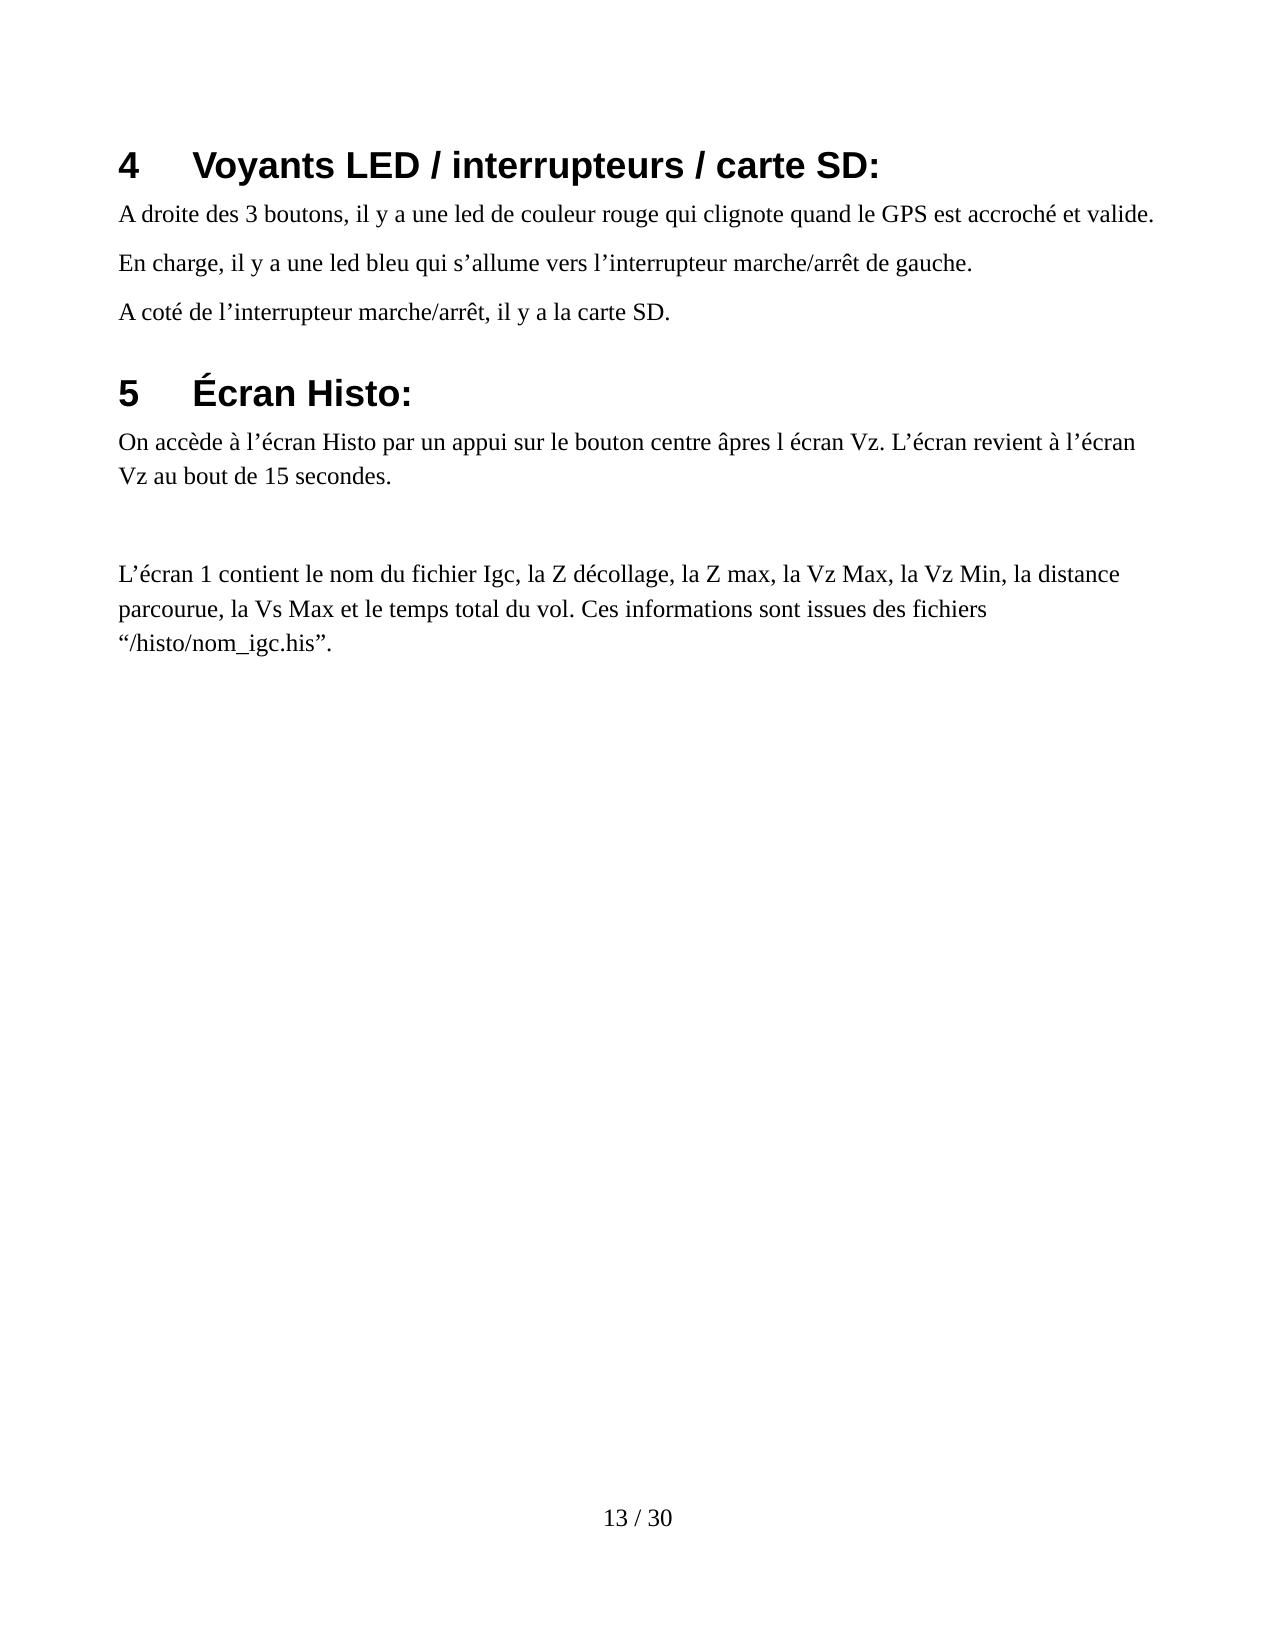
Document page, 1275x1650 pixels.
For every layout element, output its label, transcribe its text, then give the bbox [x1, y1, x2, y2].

subtitle Voyants LED / interrupteurs / carte SD: [118, 143, 1157, 186]
text L’écran 1 contient le nom du fichier Igc, la Z décollage, la Z max, la Vz Max, la Vz Min, la distance parcourue, la Vs Max et le temps total du vol. Ces informations sont issues des fichiers “/histo/nom_igc.his”. [118, 559, 1157, 657]
subtitle Écran Histo: [118, 371, 1157, 414]
text En charge, il y a une led bleu qui s’allume vers l’interrupteur marche/arrêt de gauche. [118, 248, 1157, 277]
text On accède à l’écran Histo par un appui sur le bouton centre âpres l écran Vz. L’écran revient à l’écran Vz au bout de 15 secondes. [118, 427, 1157, 490]
text A coté de l’interrupteur marche/arrêt, il y a la carte SD. [118, 297, 1157, 326]
text A droite des 3 boutons, il y a une led de couleur rouge qui clignote quand le GPS est accroché et valide. [118, 199, 1157, 227]
